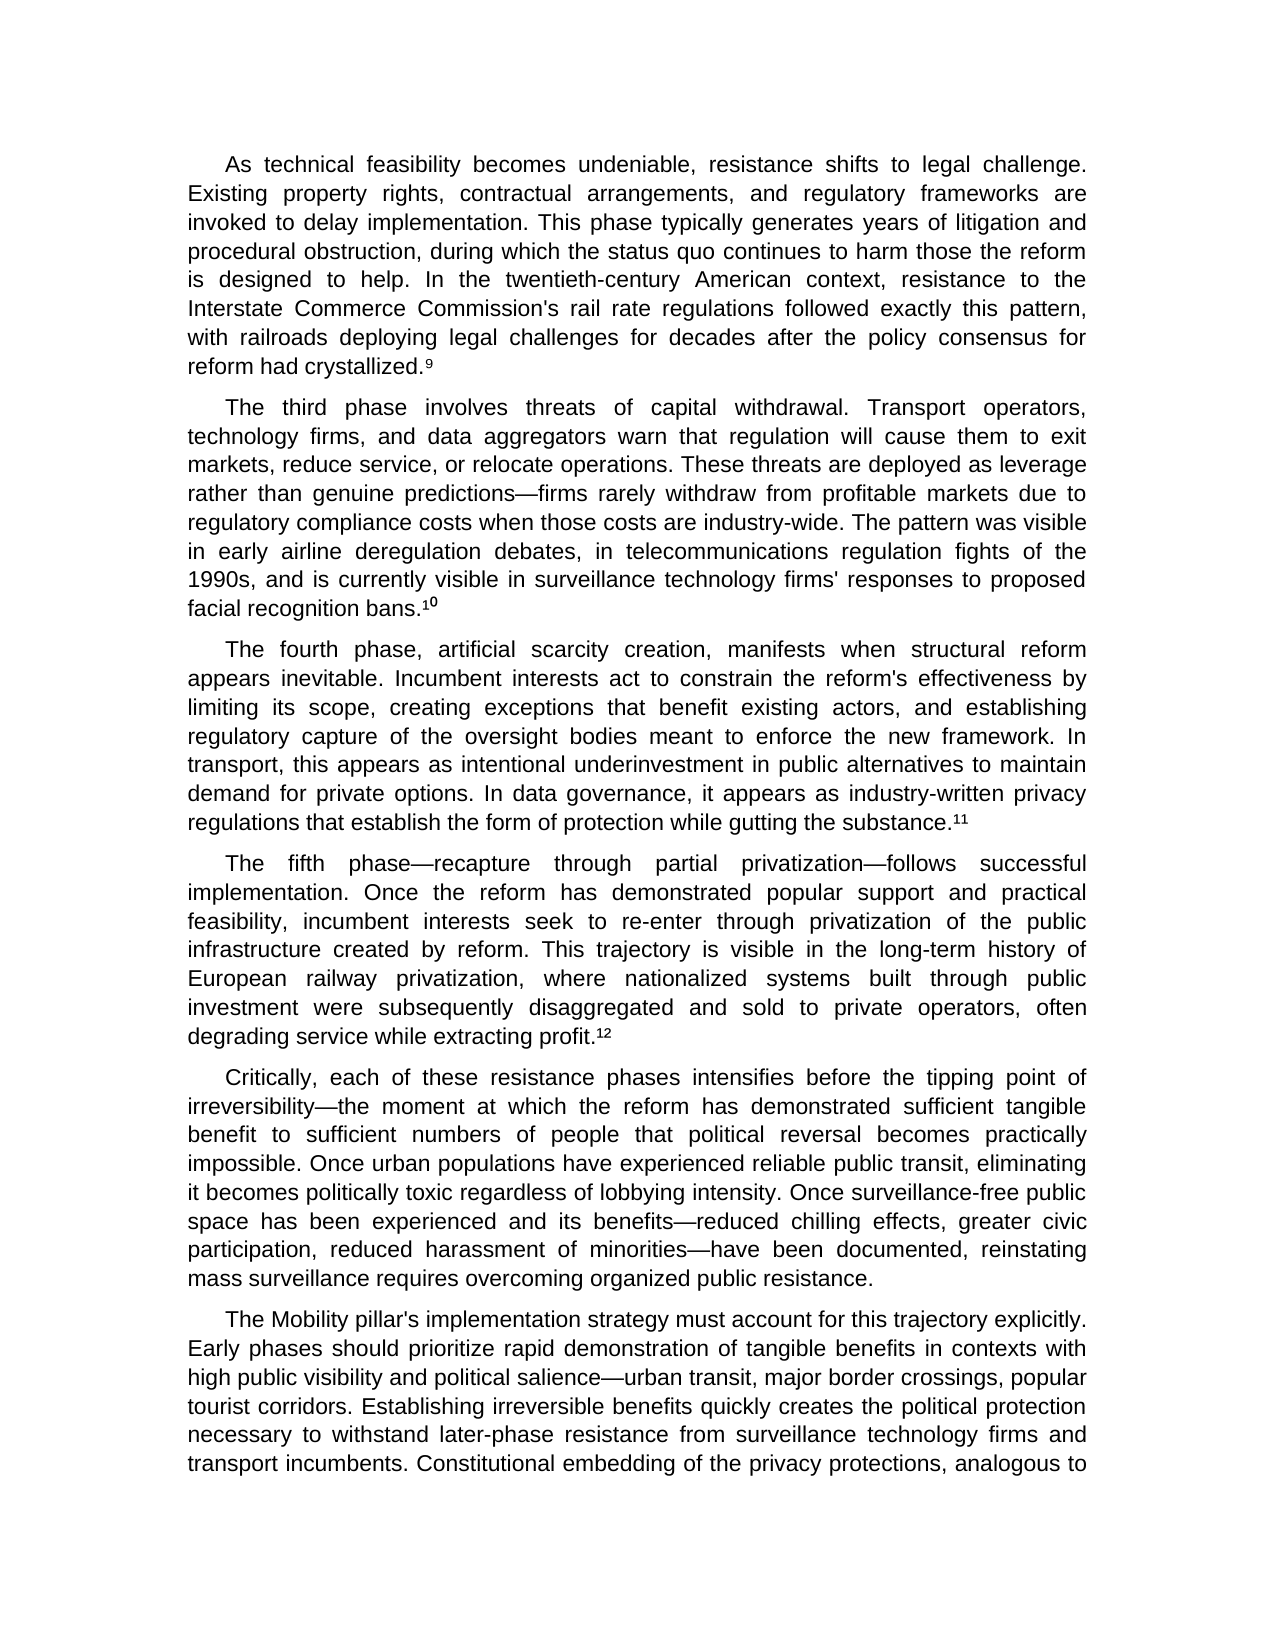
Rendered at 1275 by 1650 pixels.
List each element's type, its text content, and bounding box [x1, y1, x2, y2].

text Critically, each of these resistance phases intensifies before the tipping point of irreversibility—the moment at which the reform has demonstrated sufficient tangible benefit to sufficient numbers of people that political reversal becomes practically impossible. Once urban populations have experienced reliable public transit, eliminating it becomes politically toxic regardless of lobbying intensity. Once surveillance-free public space has been experienced and its benefits—reduced chilling effects, greater civic participation, reduced harassment of minorities—have been documented, reinstating mass surveillance requires overcoming organized public resistance. [187, 1062, 1087, 1292]
text The Mobility pillar's implementation strategy must account for this trajectory explicitly. Early phases should prioritize rapid demonstration of tangible benefits in contexts with high public visibility and political salience—urban transit, major border crossings, popular tourist corridors. Establishing irreversible benefits quickly creates the political protection necessary to withstand later-phase resistance from surveillance technology firms and transport incumbents. Constitutional embedding of the privacy protections, analogous to [187, 1305, 1087, 1477]
text The fifth phase—recapture through partial privatization—follows successful implementation. Once the reform has demonstrated popular support and practical feasibility, incumbent interests seek to re-enter through privatization of the public infrastructure created by reform. This trajectory is visible in the long-term history of European railway privatization, where nationalized systems built through public investment were subsequently disaggregated and sold to private operators, often degrading service while extracting profit.¹² [187, 849, 1087, 1050]
text As technical feasibility becomes undeniable, resistance shifts to legal challenge. Existing property rights, contractual arrangements, and regulatory frameworks are invoked to delay implementation. This phase typically generates years of litigation and procedural obstruction, during which the status quo continues to harm those the reform is designed to help. In the twentieth-century American context, resistance to the Interstate Commerce Commission's rail rate regulations followed exactly this pattern, with railroads deploying legal challenges for decades after the policy consensus for reform had crystallized.⁹ [187, 150, 1087, 380]
text The third phase involves threats of capital withdrawal. Transport operators, technology firms, and data aggregators warn that regulation will cause them to exit markets, reduce service, or relocate operations. These threats are deployed as leverage rather than genuine predictions—firms rarely withdraw from profitable markets due to regulatory compliance costs when those costs are industry-wide. The pattern was visible in early airline deregulation debates, in telecommunications regulation fights of the 1990s, and is currently visible in surveillance technology firms' responses to proposed facial recognition bans.¹⁰ [187, 392, 1087, 622]
text The fourth phase, artificial scarcity creation, manifests when structural reform appears inevitable. Incumbent interests act to constrain the reform's effectiveness by limiting its scope, creating exceptions that benefit existing actors, and establishing regulatory capture of the oversight bodies meant to enforce the new framework. In transport, this appears as intentional underinvestment in public alternatives to maintain demand for private options. In data governance, it appears as industry-written privacy regulations that establish the form of protection while gutting the substance.¹¹ [187, 635, 1087, 836]
